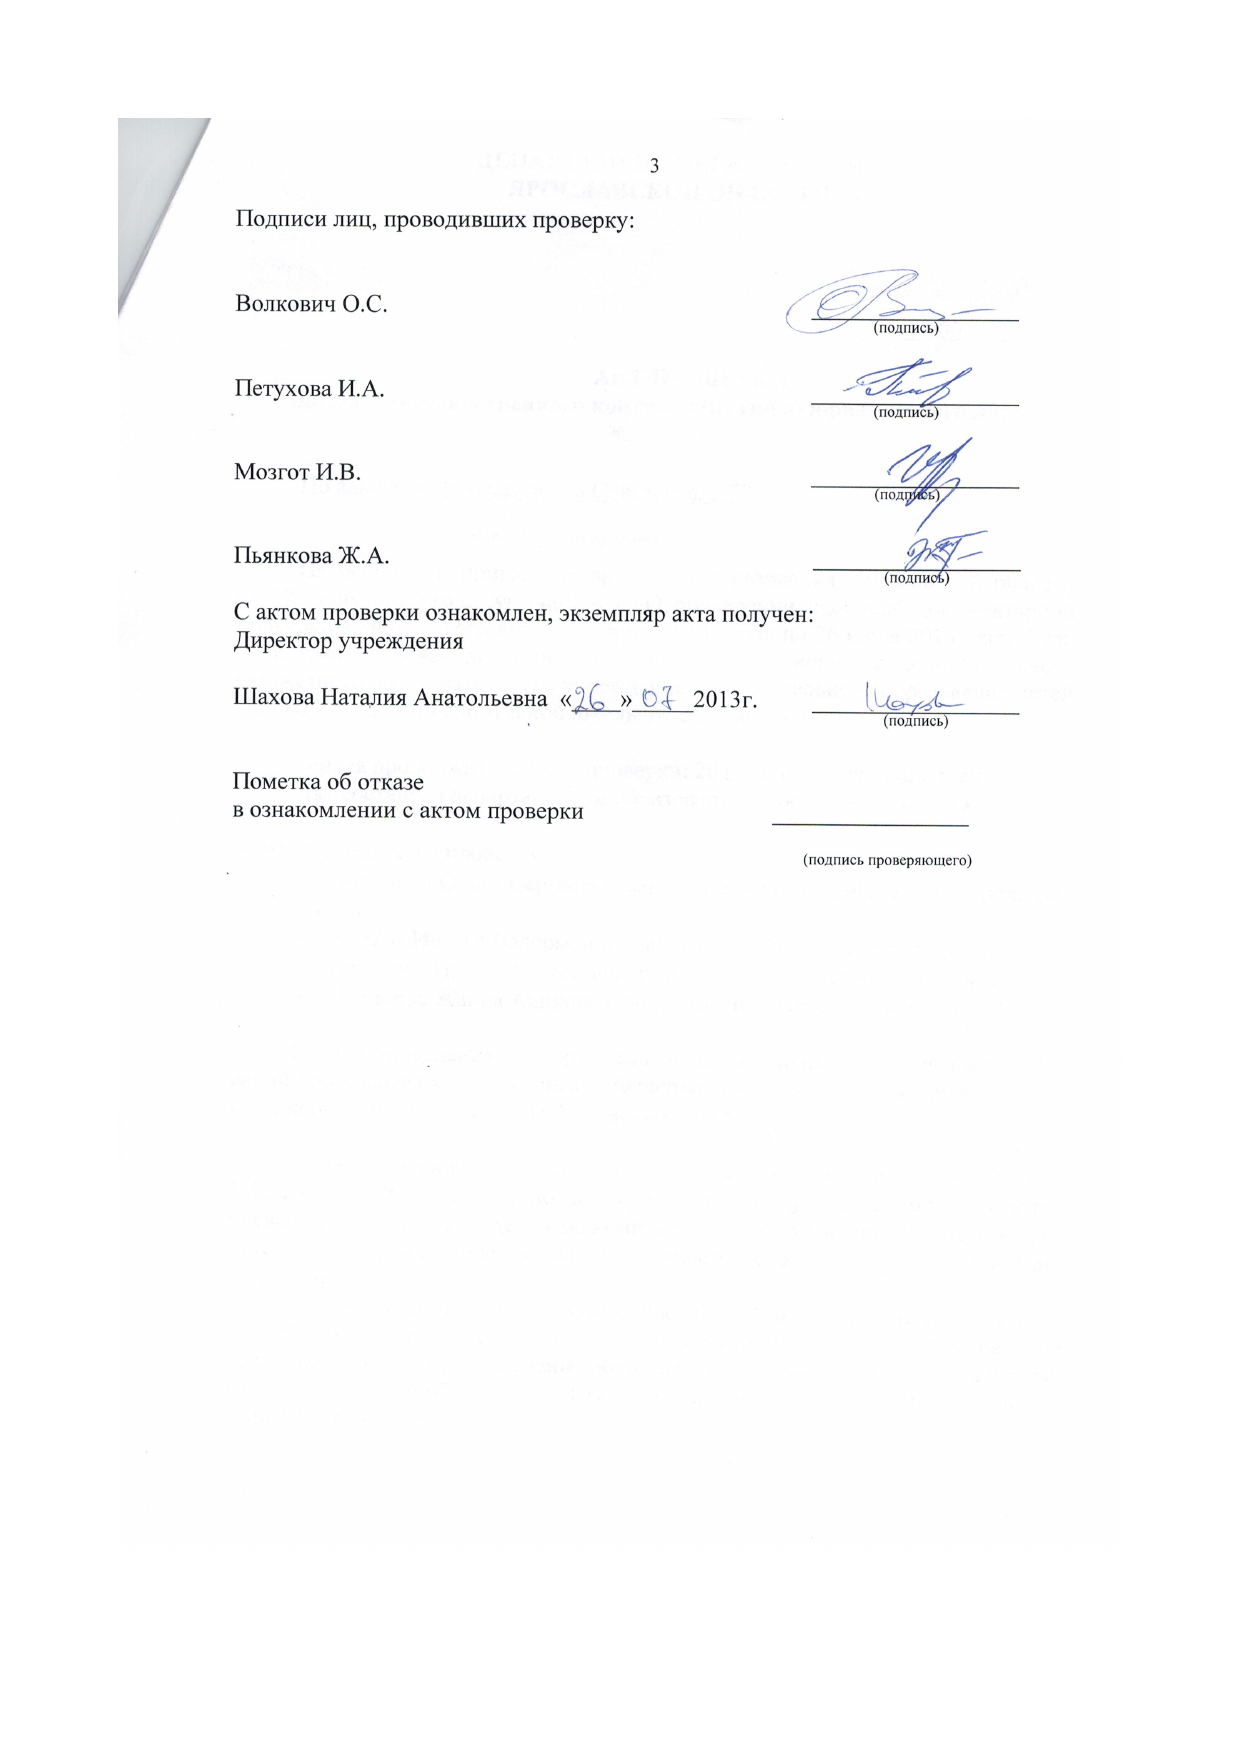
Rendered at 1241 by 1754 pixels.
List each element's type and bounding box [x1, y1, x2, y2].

picture [118, 118, 1122, 1550]
